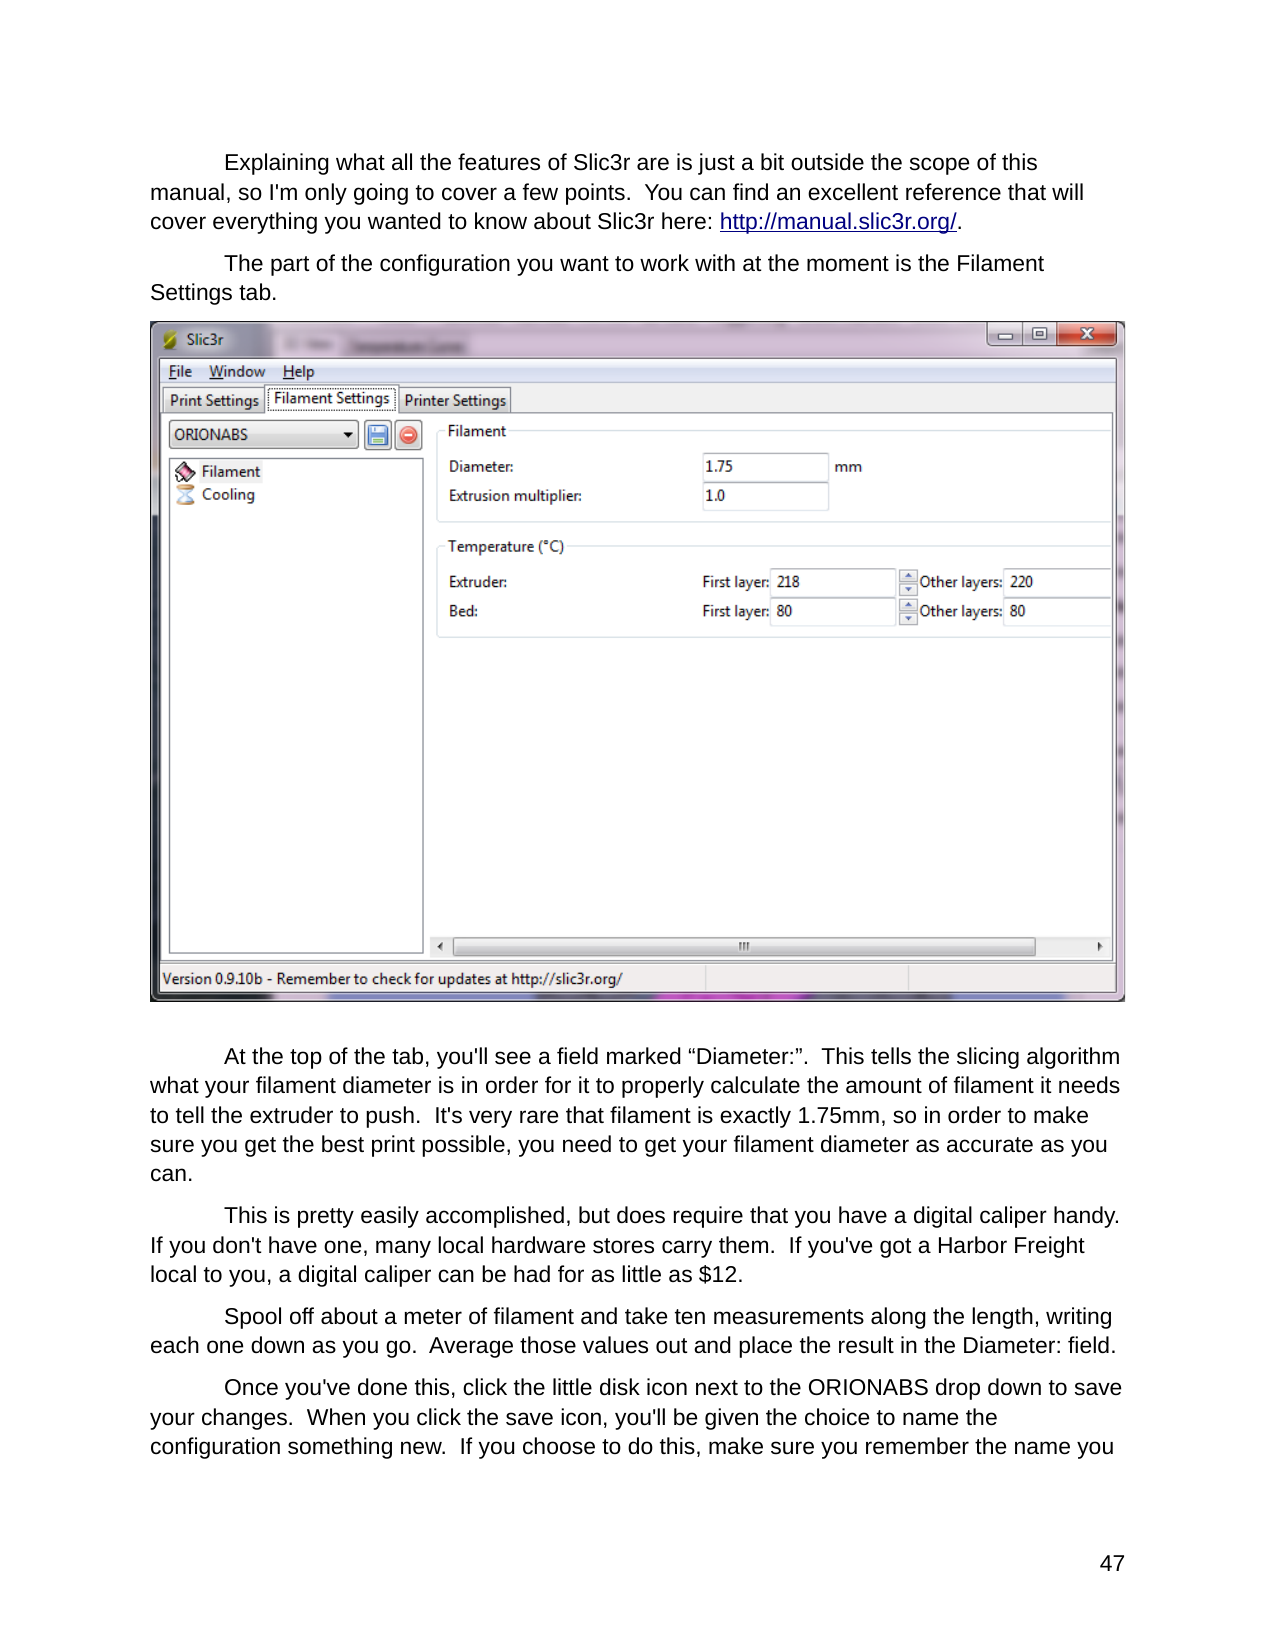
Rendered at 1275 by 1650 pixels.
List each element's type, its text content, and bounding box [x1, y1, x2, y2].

picture [150, 321, 1125, 1002]
text Spool off about a meter of filament and take ten measurements along the length, writing each one down as you go. Average those values out and place the result in the Diameter: field. [150, 1304, 1125, 1359]
text This is pretty easily accomplished, but does require that you have a digital caliper handy. If you don't have one, many local hardware stores carry them. If you've got a Harbor Freight local to you, a digital caliper can be had for as little as $12. [150, 1203, 1125, 1287]
text Explaining what all the features of Slic3r are is just a bit outside the scope of this manual, so I'm only going to cover a few points. You can find an excellent reference that will cover everything you wanted to know about Slic3r here: http://manual.slic3r.org/. [150, 150, 1125, 234]
text The part of the configuration you want to work with at the moment is the Filament Settings tab. [150, 251, 1125, 306]
text Once you've done this, click the little disk icon next to the ORIONABS drop down to save your changes. When you click the save icon, you'll be given the choice to name the configuration something new. If you choose to do this, make sure you remember the name you [150, 1375, 1125, 1459]
text At the top of the tab, you'll see a field marked “Diameter:”. This tells the slicing algorithm what your filament diameter is in order for it to properly calculate the amount of filament it needs to tell the extruder to push. It's very rare that filament is exactly 1.75mm, so in order to make sure you get the best print possible, you need to get your filament diameter as accurate as you can. [150, 1044, 1125, 1187]
